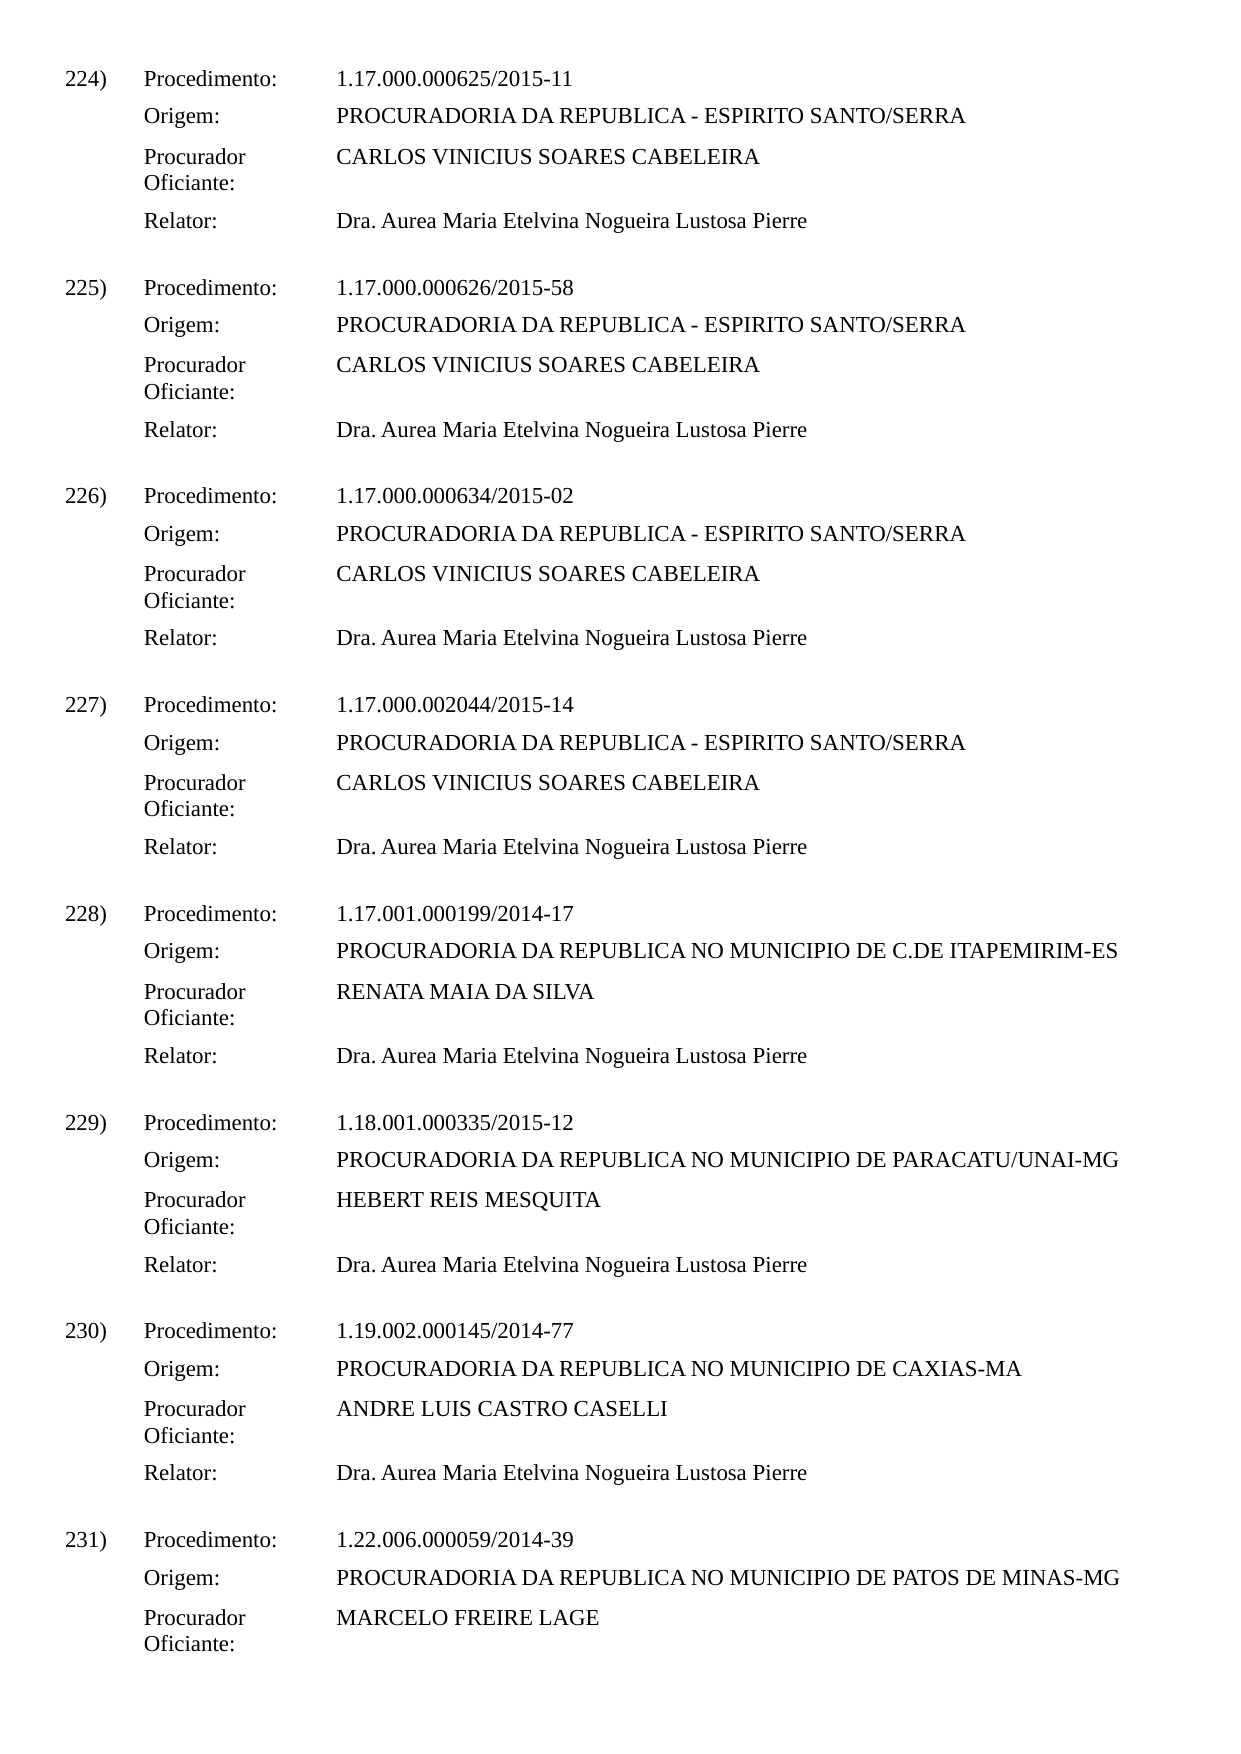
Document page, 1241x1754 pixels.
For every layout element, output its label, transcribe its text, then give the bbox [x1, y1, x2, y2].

table_cell [59, 1454, 138, 1494]
table_cell Dra. Aurea Maria Etelvina Nogueira Lustosa Pierre [330, 1454, 1181, 1494]
table_header 1.17.000.000634/2015-02 [330, 477, 1181, 514]
table_cell CARLOS VINICIUS SOARES CABELEIRA [330, 555, 1181, 619]
table_header 224) [59, 59, 138, 97]
table_header 1.17.000.002044/2015-14 [330, 685, 1181, 723]
table_header 1.18.001.000335/2015-12 [330, 1103, 1181, 1141]
table_cell [59, 828, 138, 868]
table_cell [59, 306, 138, 346]
table_cell Relator: [138, 1454, 330, 1494]
table_cell Dra. Aurea Maria Etelvina Nogueira Lustosa Pierre [330, 619, 1181, 659]
table_cell Origem: [138, 1141, 330, 1181]
table_cell PROCURADORIA DA REPUBLICA - ESPIRITO SANTO/SERRA [330, 306, 1181, 346]
table_cell CARLOS VINICIUS SOARES CABELEIRA [330, 346, 1181, 410]
table_cell Dra. Aurea Maria Etelvina Nogueira Lustosa Pierre [330, 410, 1181, 450]
table_header 1.19.002.000145/2014-77 [330, 1312, 1181, 1349]
table_cell [59, 723, 138, 763]
table_cell Relator: [138, 410, 330, 450]
table_cell PROCURADORIA DA REPUBLICA - ESPIRITO SANTO/SERRA [330, 723, 1181, 763]
table_header 225) [59, 268, 138, 306]
table_cell PROCURADORIA DA REPUBLICA NO MUNICIPIO DE C.DE ITAPEMIRIM-ES [330, 932, 1181, 972]
table_cell Procurador Oficiante: [138, 763, 330, 827]
table_cell Origem: [138, 932, 330, 972]
table_cell [59, 514, 138, 554]
table_cell [59, 1349, 138, 1389]
table_cell Origem: [138, 1349, 330, 1389]
table_cell PROCURADORIA DA REPUBLICA - ESPIRITO SANTO/SERRA [330, 97, 1181, 137]
table_header Procedimento: [138, 1103, 330, 1141]
table_cell Relator: [138, 828, 330, 868]
table_header Procedimento: [138, 894, 330, 932]
table_cell [59, 1181, 138, 1245]
table_cell Relator: [138, 201, 330, 241]
table_cell [59, 972, 138, 1036]
table_cell [59, 97, 138, 137]
table_cell Procurador Oficiante: [138, 1390, 330, 1454]
table_cell CARLOS VINICIUS SOARES CABELEIRA [330, 763, 1181, 827]
table_cell [59, 1036, 138, 1076]
table_header Procedimento: [138, 59, 330, 97]
table_cell [59, 932, 138, 972]
table_header 229) [59, 1103, 138, 1141]
table_header 231) [59, 1520, 138, 1558]
table_cell PROCURADORIA DA REPUBLICA NO MUNICIPIO DE PARACATU/UNAI-MG [330, 1141, 1181, 1181]
table_cell [59, 763, 138, 827]
table_cell Origem: [138, 97, 330, 137]
table_cell Origem: [138, 306, 330, 346]
table_header Procedimento: [138, 1520, 330, 1558]
table_cell Dra. Aurea Maria Etelvina Nogueira Lustosa Pierre [330, 1036, 1181, 1076]
table_cell PROCURADORIA DA REPUBLICA NO MUNICIPIO DE CAXIAS-MA [330, 1349, 1181, 1389]
table_cell Dra. Aurea Maria Etelvina Nogueira Lustosa Pierre [330, 1245, 1181, 1285]
table_cell PROCURADORIA DA REPUBLICA NO MUNICIPIO DE PATOS DE MINAS-MG [330, 1558, 1181, 1598]
table_cell Dra. Aurea Maria Etelvina Nogueira Lustosa Pierre [330, 201, 1181, 241]
table_cell ANDRE LUIS CASTRO CASELLI [330, 1390, 1181, 1454]
table_header Procedimento: [138, 685, 330, 723]
table_header 1.17.000.000626/2015-58 [330, 268, 1181, 306]
table_cell HEBERT REIS MESQUITA [330, 1181, 1181, 1245]
table_header Procedimento: [138, 477, 330, 514]
table_cell Procurador Oficiante: [138, 972, 330, 1036]
table_header 1.17.001.000199/2014-17 [330, 894, 1181, 932]
table_header 228) [59, 894, 138, 932]
table_header 1.22.006.000059/2014-39 [330, 1520, 1181, 1558]
table_cell [59, 1598, 138, 1662]
table_cell [59, 346, 138, 410]
table_cell Procurador Oficiante: [138, 137, 330, 201]
table_cell Relator: [138, 1245, 330, 1285]
table_cell [59, 201, 138, 241]
table_cell Relator: [138, 619, 330, 659]
table_cell Procurador Oficiante: [138, 1181, 330, 1245]
table_header Procedimento: [138, 1312, 330, 1349]
table_cell [59, 410, 138, 450]
table_header 1.17.000.000625/2015-11 [330, 59, 1181, 97]
table_cell Procurador Oficiante: [138, 346, 330, 410]
table_header 226) [59, 477, 138, 514]
table_cell Relator: [138, 1036, 330, 1076]
table_cell CARLOS VINICIUS SOARES CABELEIRA [330, 137, 1181, 201]
table_cell [59, 555, 138, 619]
table_header 227) [59, 685, 138, 723]
table_header 230) [59, 1312, 138, 1349]
table_cell Origem: [138, 723, 330, 763]
table_header Procedimento: [138, 268, 330, 306]
table_cell Dra. Aurea Maria Etelvina Nogueira Lustosa Pierre [330, 828, 1181, 868]
table_cell [59, 1141, 138, 1181]
table_cell RENATA MAIA DA SILVA [330, 972, 1181, 1036]
table_cell PROCURADORIA DA REPUBLICA - ESPIRITO SANTO/SERRA [330, 514, 1181, 554]
table_cell Procurador Oficiante: [138, 1598, 330, 1662]
table_cell [59, 1390, 138, 1454]
table_cell [59, 1558, 138, 1598]
table_cell Origem: [138, 514, 330, 554]
table_cell Origem: [138, 1558, 330, 1598]
table_cell [59, 619, 138, 659]
table_cell [59, 137, 138, 201]
table_cell [59, 1245, 138, 1285]
table_cell MARCELO FREIRE LAGE [330, 1598, 1181, 1662]
table_cell Procurador Oficiante: [138, 555, 330, 619]
